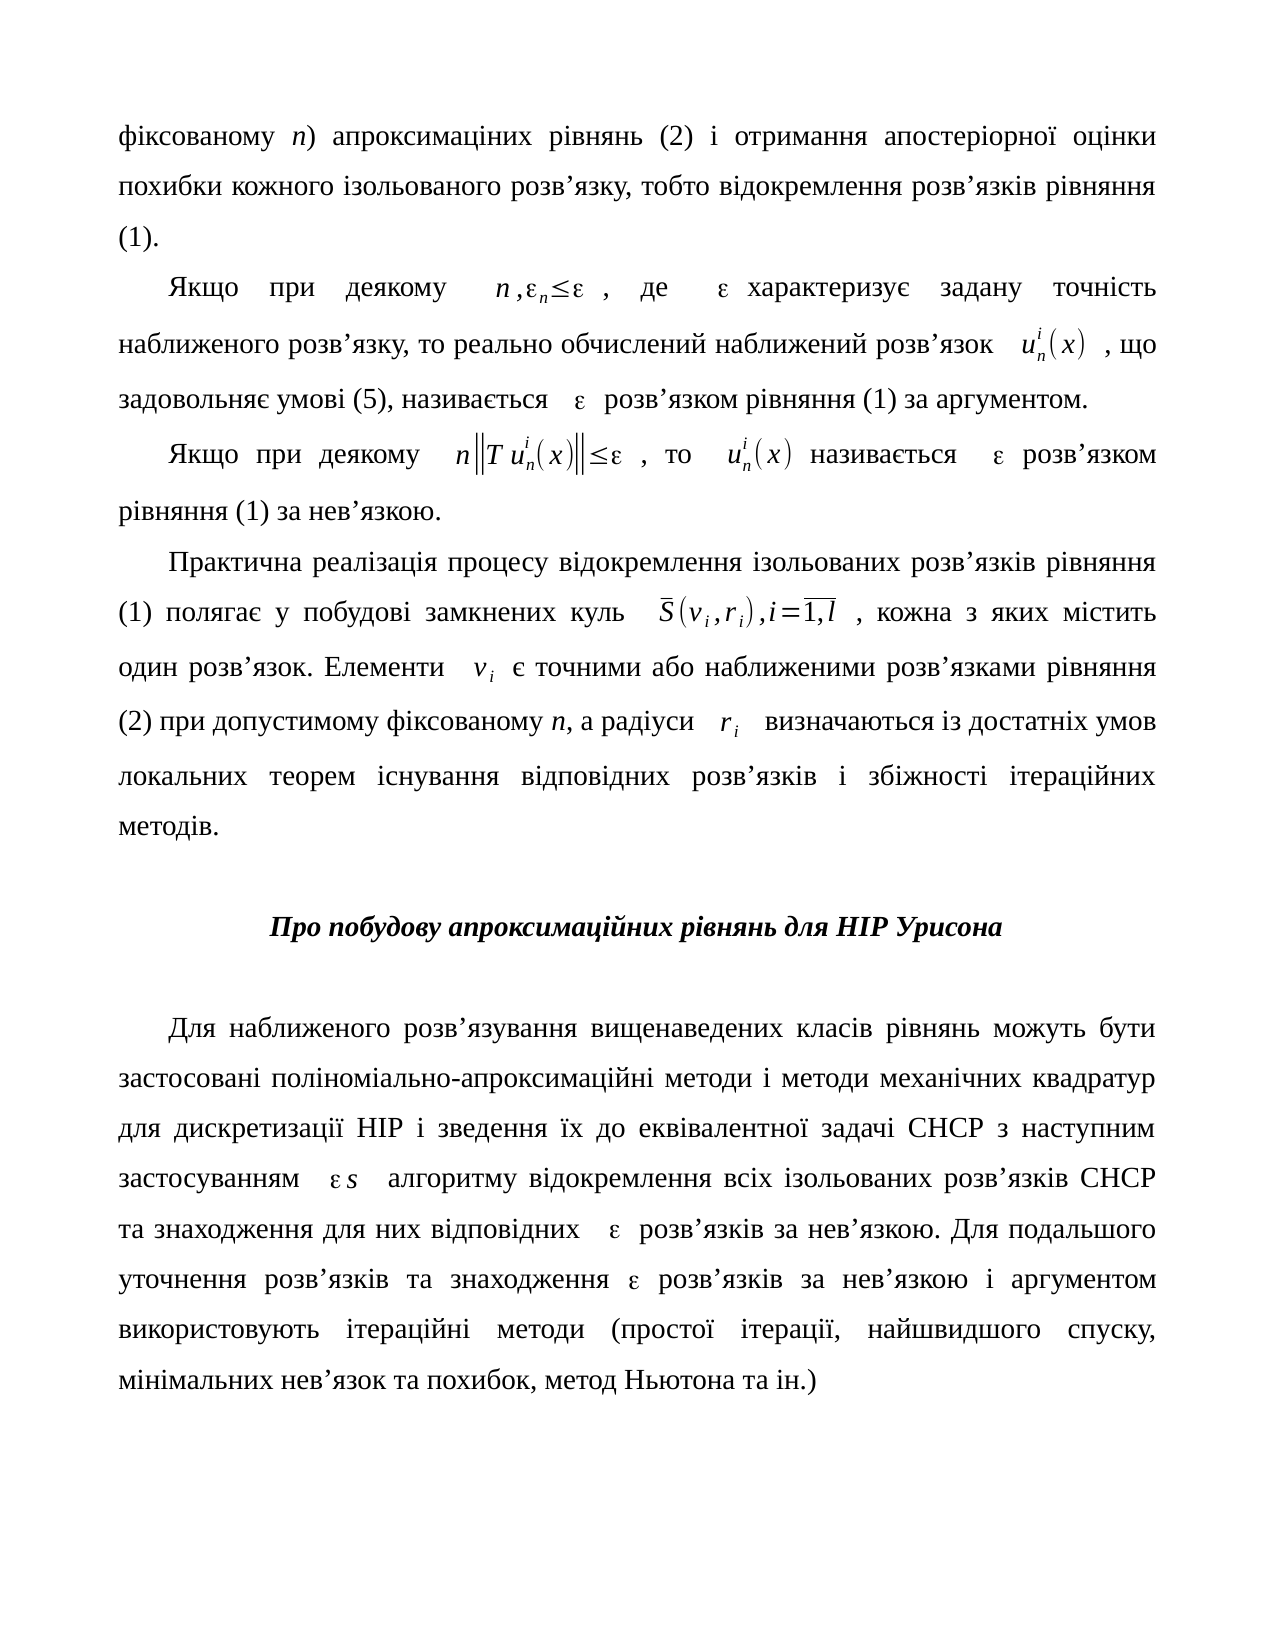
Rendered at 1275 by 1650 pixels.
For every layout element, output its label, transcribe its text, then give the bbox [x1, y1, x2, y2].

text фіксованому n) апроксимаціних рівнянь (2) і отримання апостеріорної оцінки похибки кожного ізольованого розв’язку, тобто відокремлення розв’язків рівняння (1). [118, 118, 1157, 252]
text Якщо при деякому , де характеризує задану точність наближеного розв’язку, то реально обчислений наближений розв’язок , що задовольняє умові (5), називається розв’язком рівняння (1) за аргументом. [118, 269, 1157, 415]
text Про побудову апроксимаційних рівнянь для НІР Урисона [118, 909, 1157, 943]
text Для наближеного розв’язування вищенаведених класів рівнянь можуть бути застосовані поліноміально-апроксимаційні методи і методи механічних квадратур для дискретизації НІР і зведення їх до еквівалентної задачі СНСР з наступним застосуванням алгоритму відокремлення всіх ізольованих розв’язків СНСР та знаходження для них відповідних розв’язків за нев’язкою. Для подальшого уточнення розв’язків та знаходженнярозв’язків за нев’язкою і аргументом використовують ітераційні методи (простої ітерації, найшвидшого спуску, мінімальних нев’язок та похибок, метод Ньютона та ін.) [118, 1010, 1157, 1396]
text Практична реалізація процесу відокремлення ізольованих розв’язків рівняння (1) полягає у побудові замкнених куль , кожна з яких містить один розв’язок. Елементи є точними або наближеними розв’язками рівняння (2) при допустимому фіксованому n, а радіуси визначаються із достатніх умов локальних теорем існування відповідних розв’язків і збіжності ітераційних методів. [118, 544, 1157, 842]
text Якщо при деякому , то називається розв’язком рівняння (1) за нев’язкою. [118, 432, 1157, 527]
